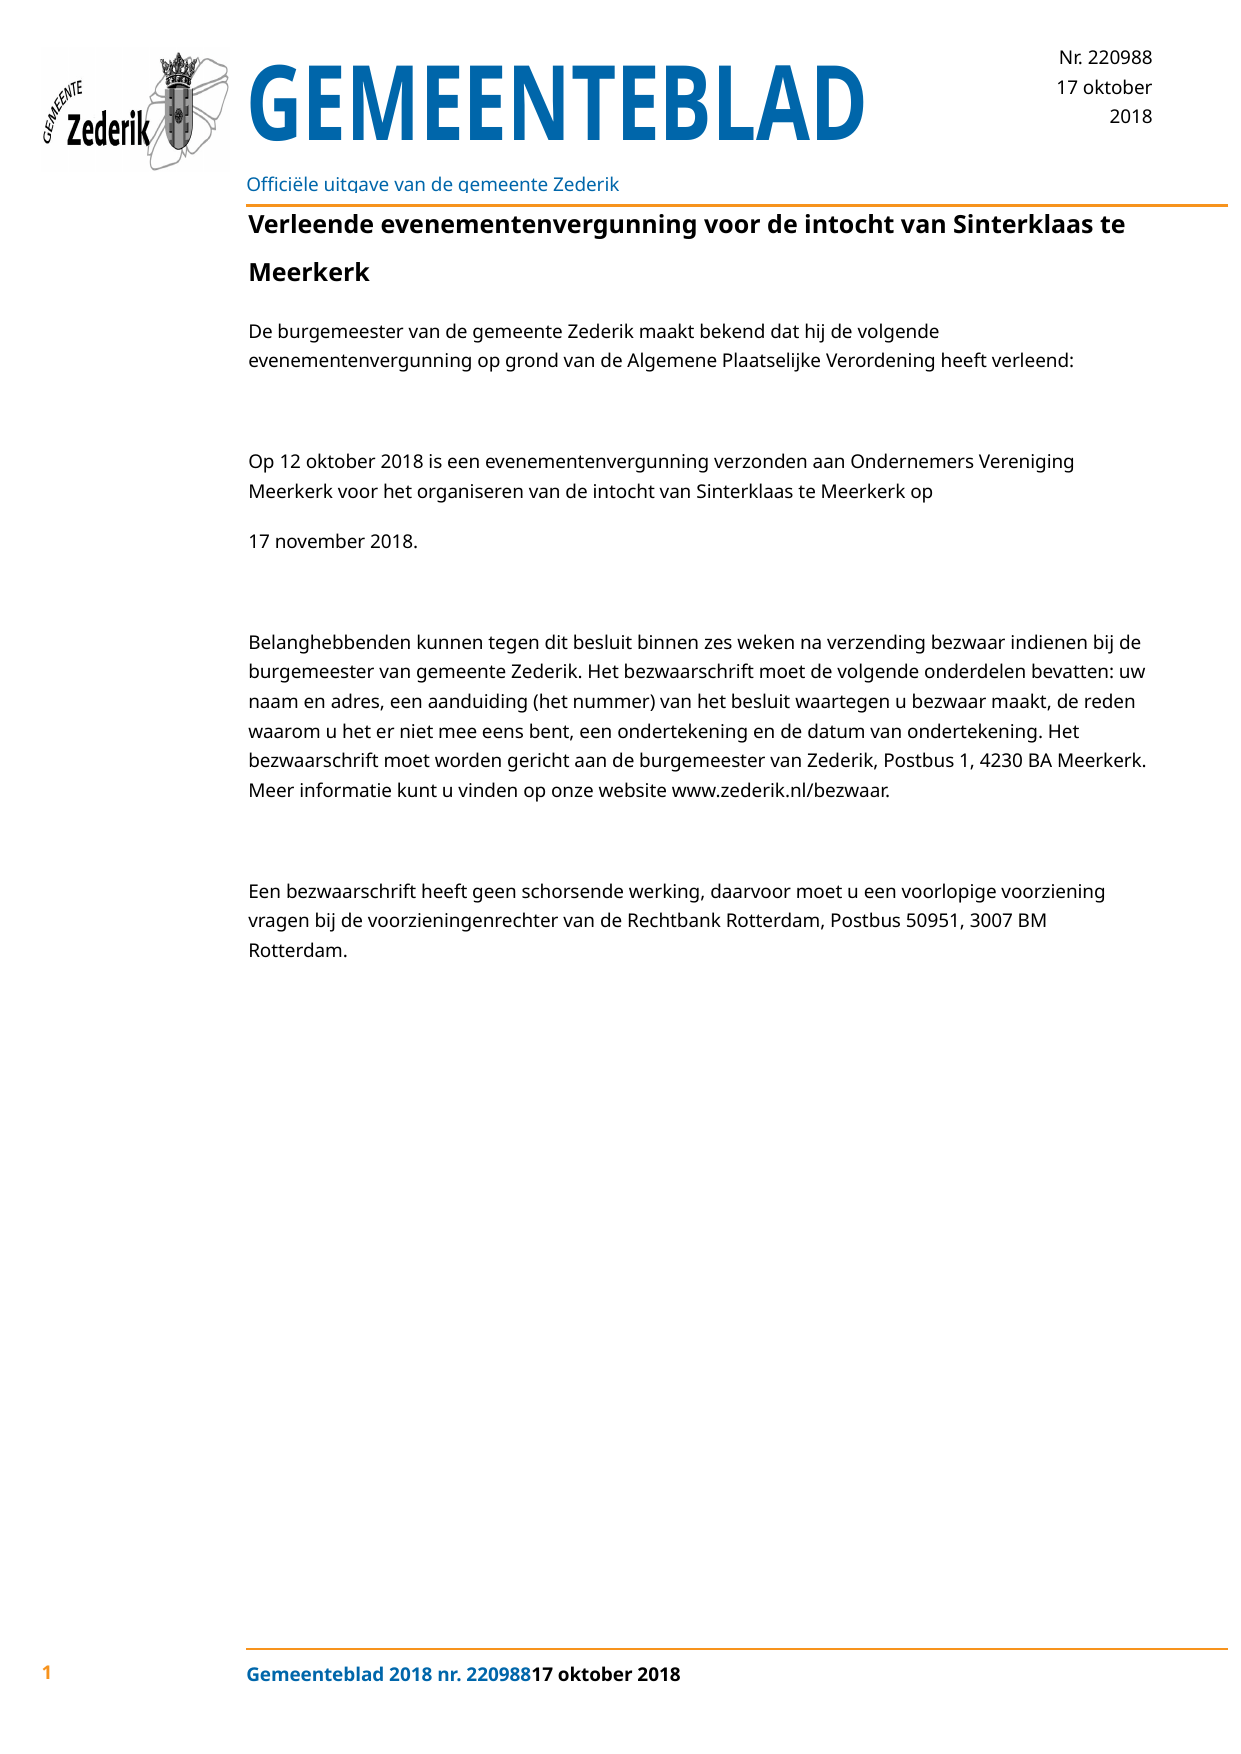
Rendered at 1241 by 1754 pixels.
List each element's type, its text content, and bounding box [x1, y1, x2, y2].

text De burgemeester van de gemeente Zederik maakt bekend dat hij de volgende evenementenvergunning op grond van de Algemene Plaatselijke Verordening heeft verleend: [248, 318, 1152, 373]
text 17 november 2018. [248, 528, 1152, 554]
text Een bezwaarschrift heeft geen schorsende werking, daarvoor moet u een voorlopige voorziening vragen bij de voorzieningenrechter van de Rechtbank Rotterdam, Postbus 50951, 3007 BM Rotterdam. [248, 878, 1152, 963]
text Op 12 oktober 2018 is een evenementenvergunning verzonden aan Ondernemers Vereniging Meerkerk voor het organiseren van de intocht van Sinterklaas te Meerkerk op [248, 448, 1152, 504]
picture [41, 47, 231, 172]
text Verleende evenementenvergunning voor de intocht van Sinterklaas te Meerkerk [248, 207, 1152, 288]
text Belanghebbenden kunnen tegen dit besluit binnen zes weken na verzending bezwaar indienen bij de burgemeester van gemeente Zederik. Het bezwaarschrift moet de volgende onderdelen bevatten: uw naam en adres, een aanduiding (het nummer) van het besluit waartegen u bezwaar maakt, de reden waarom u het er niet mee eens bent, een ondertekening en de datum van ondertekening. Het bezwaarschrift moet worden gericht aan de burgemeester van Zederik, Postbus 1, 4230 BA Meerkerk. Meer informatie kunt u vinden op onze website www.zederik.nl/bezwaar. [248, 629, 1152, 803]
